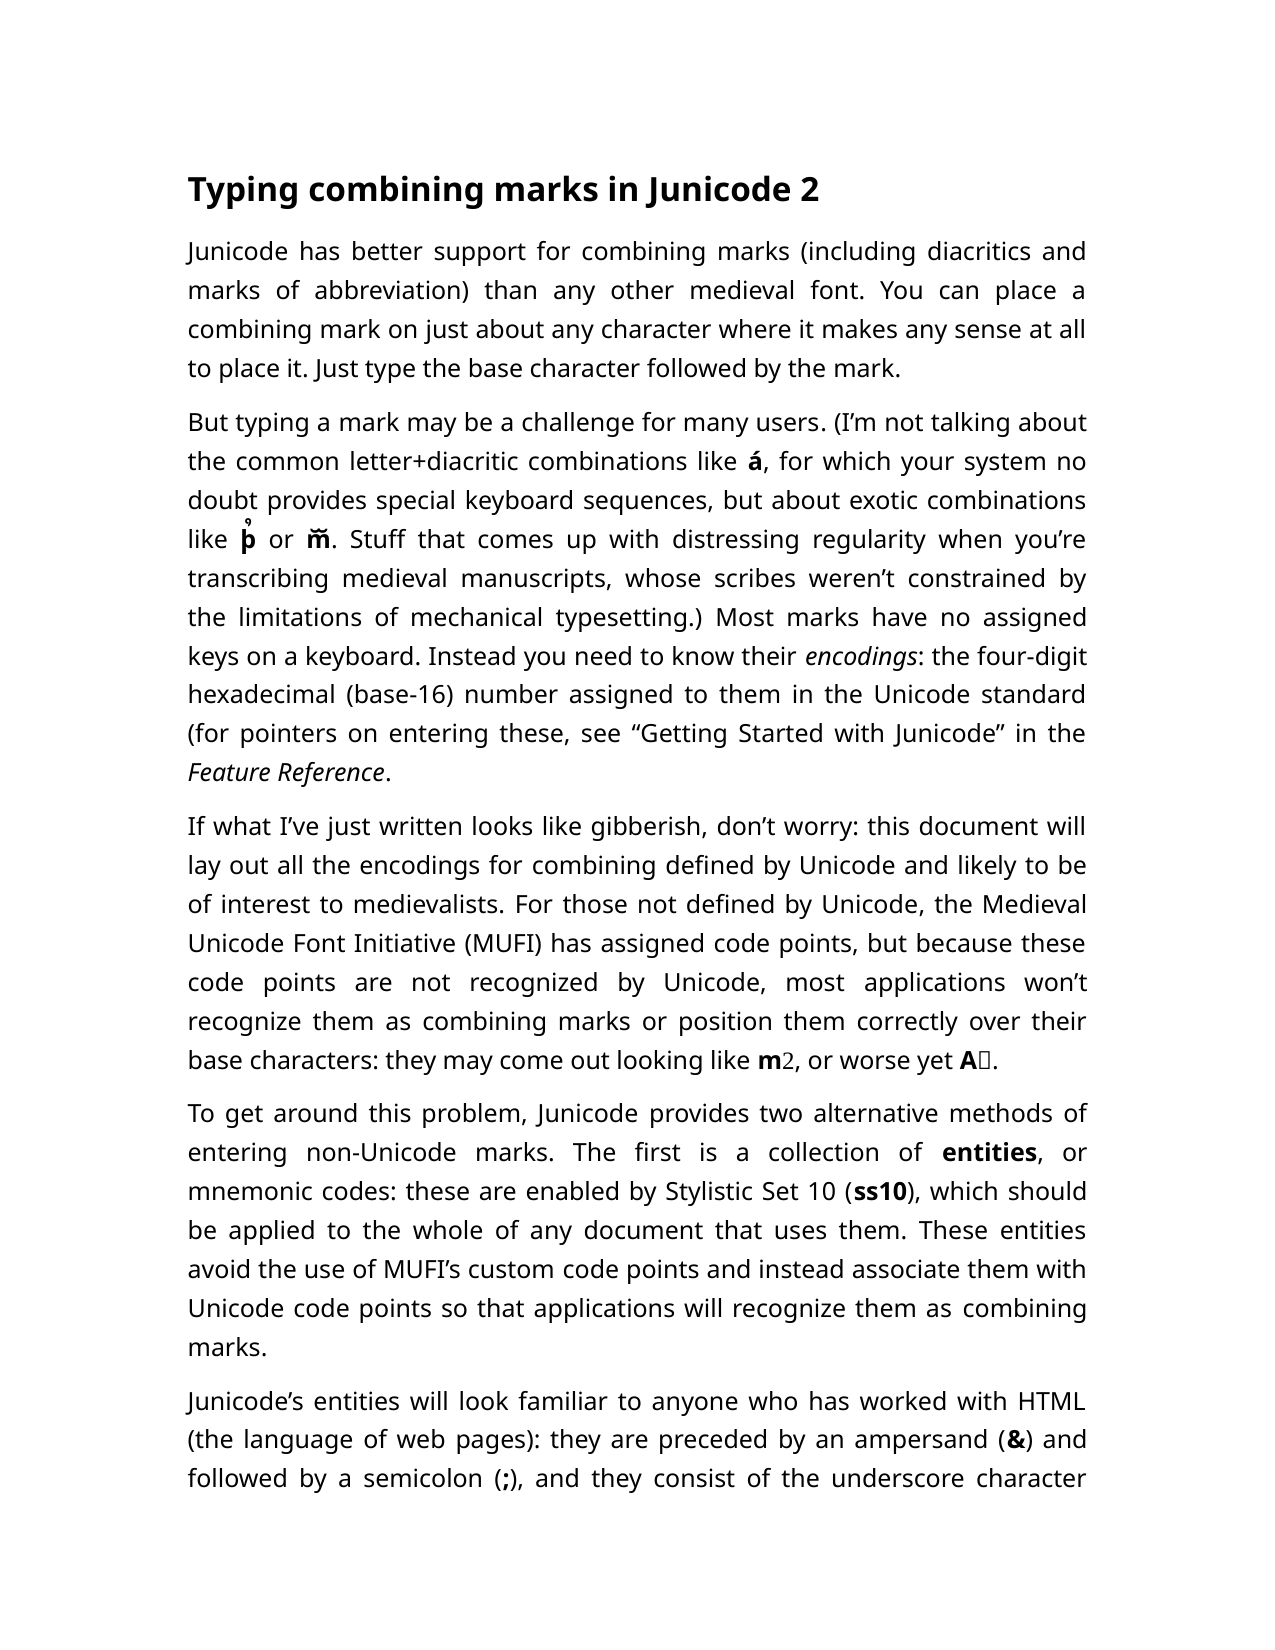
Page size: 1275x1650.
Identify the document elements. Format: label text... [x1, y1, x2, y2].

text But typing a mark may be a challenge for many users. (I’m not talking about the common letter+diacritic combinations like á, for which your system no doubt provides special keyboard sequences, but about exotic combinations like þ᷒ or mᷓ. Stuff that comes up with distressing regularity when you’re transcribing medieval manuscripts, whose scribes weren’t constrained by the limitations of mechanical typesetting.) Most marks have no assigned keys on a keyboard. Instead you need to know their encodings: the four-digit hexadecimal (base-16) number assigned to them in the Unicode standard (for pointers on entering these, see “Getting Started with Junicode” in the Feature Reference. [187, 400, 1087, 789]
subtitle Typing combining marks in Junicode 2 [187, 176, 1087, 208]
text Junicode’s entities will look familiar to anyone who has worked with HTML (the language of web pages): they are preceded by an ampersand (&) and followed by a semicolon (;), and they consist of the underscore character [187, 1379, 1087, 1496]
text To get around this problem, Junicode provides two alternative methods of entering non-Unicode marks. The first is a collection of entities, or mnemonic codes: these are enabled by Stylistic Set 10 (ss10), which should be applied to the whole of any document that uses them. These entities avoid the use of MUFI’s custom code points and instead associate them with Unicode code points so that applications will recognize them as combining marks. [187, 1091, 1087, 1364]
text If what I’ve just written looks like gibberish, don’t worry: this document will lay out all the encodings for combining defined by Unicode and likely to be of interest to medievalists. For those not defined by Unicode, the Medieval Unicode Font Initiative (MUFI) has assigned code points, but because these code points are not recognized by Unicode, most applications won’t recognize them as combining marks or position them correctly over their base characters: they may come out looking like m, or worse yet A. [187, 804, 1087, 1077]
text Junicode has better support for combining marks (including diacritics and marks of abbreviation) than any other medieval font. You can place a combining mark on just about any character where it makes any sense at all to place it. Just type the base character followed by the mark. [187, 229, 1087, 385]
